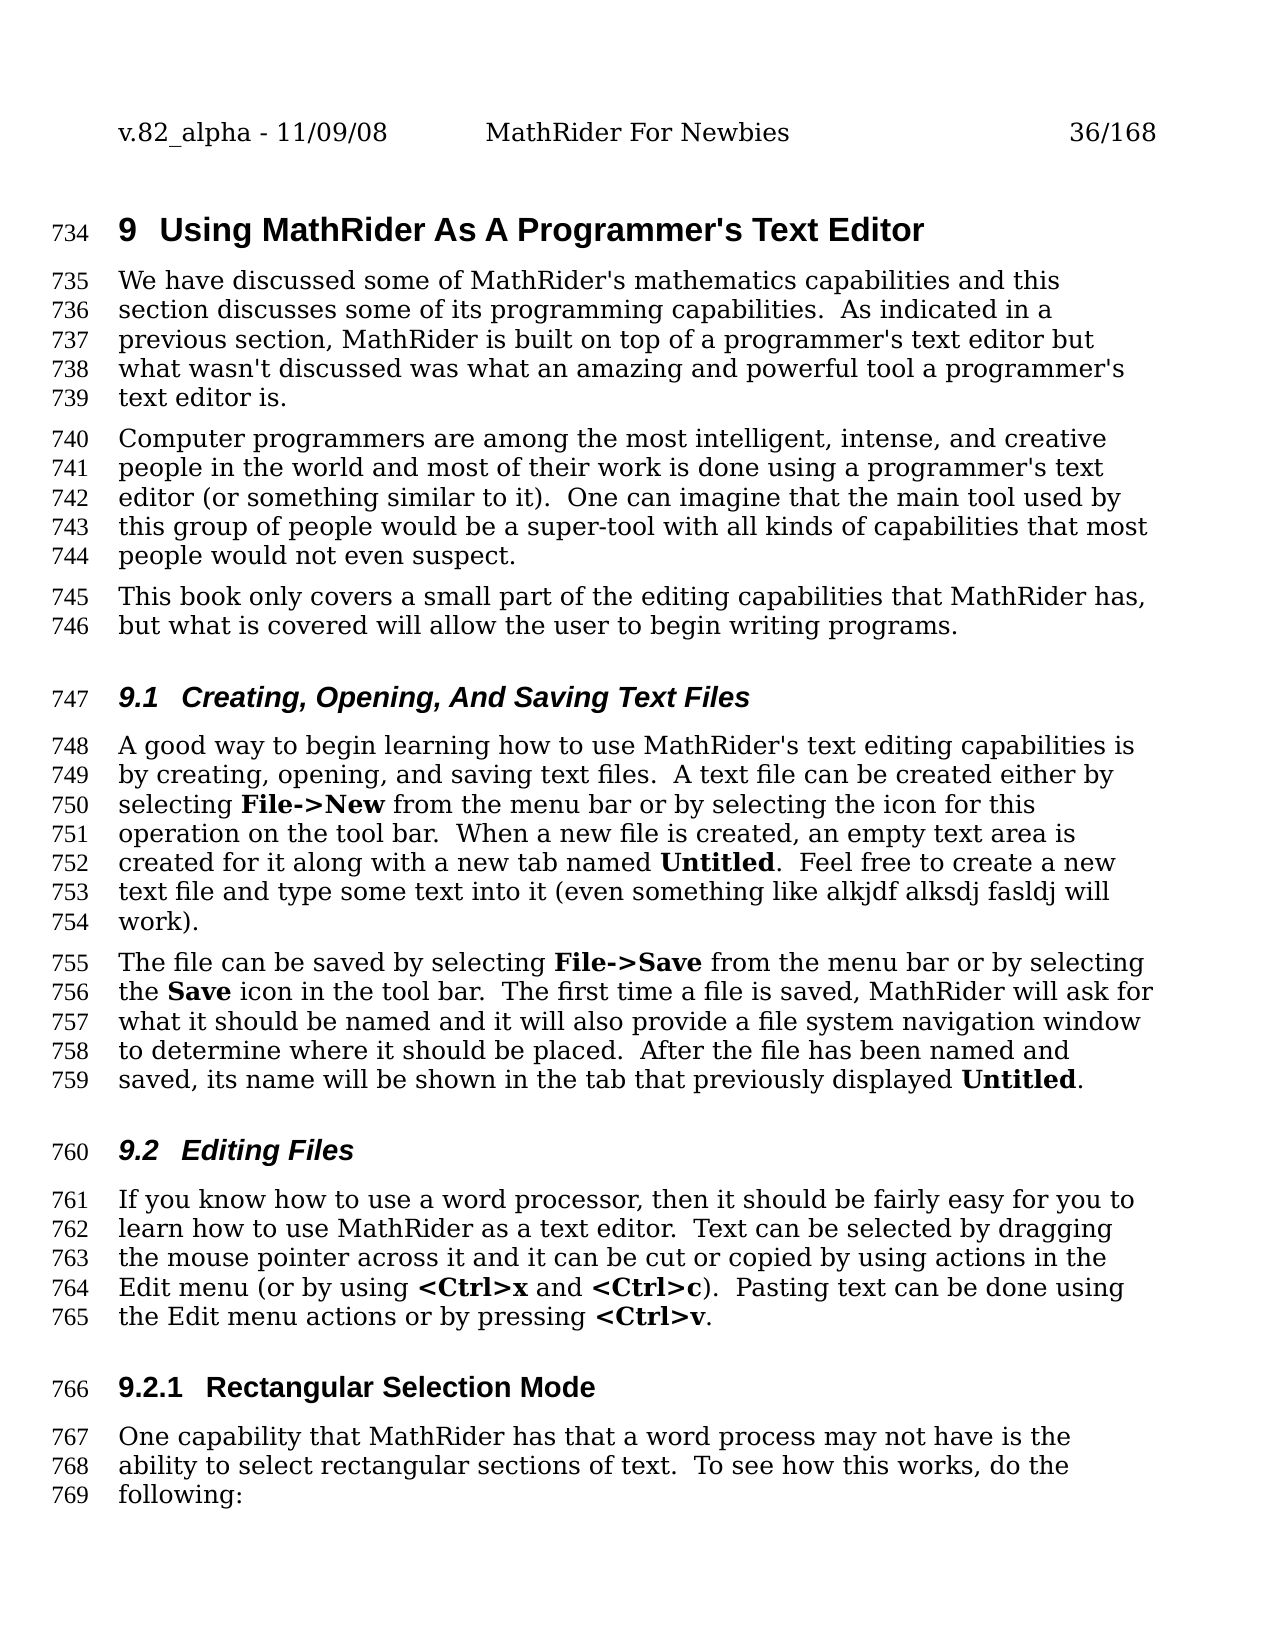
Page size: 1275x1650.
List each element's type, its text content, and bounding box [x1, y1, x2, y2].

subtitle Rectangular Selection Mode [118, 1370, 1157, 1404]
text If you know how to use a word processor, then it should be fairly easy for you to learn how to use MathRider as a text editor. Text can be selected by dragging the mouse pointer across it and it can be cut or copied by using actions in the Edit menu (or by using <Ctrl>x and <Ctrl>c). Pasting text can be done using the Edit menu actions or by pressing <Ctrl>v. [118, 1185, 1157, 1331]
text A good way to begin learning how to use MathRider's text editing capabilities is by creating, opening, and saving text files. A text file can be created either by selecting File->New from the menu bar or by selecting the icon for this operation on the tool bar. When a new file is created, an empty text area is created for it along with a new tab named Untitled. Feel free to create a new text file and type some text into it (even something like alkjdf alksdj fasldj will work). [118, 731, 1157, 936]
text Computer programmers are among the most intelligent, intense, and creative people in the world and most of their work is done using a programmer's text editor (or something similar to it). One can imagine that the main tool used by this group of people would be a super-tool with all kinds of capabilities that most people would not even suspect. [118, 424, 1157, 570]
subtitle Editing Files [118, 1133, 1157, 1167]
subtitle Creating, Opening, And Saving Text Files [118, 680, 1157, 713]
text We have discussed some of MathRider's mathematics capabilities and this section discusses some of its programming capabilities. As indicated in a previous section, MathRider is built on top of a programmer's text editor but what wasn't discussed was what an amazing and powerful tool a programmer's text editor is. [118, 266, 1157, 412]
text This book only covers a small part of the editing capabilities that MathRider has, but what is covered will allow the user to begin writing programs. [118, 582, 1157, 641]
text The file can be saved by selecting File->Save from the menu bar or by selecting the Save icon in the tool bar. The first time a file is saved, MathRider will ask for what it should be named and it will also provide a file system navigation window to determine where it should be placed. After the file has been named and saved, its name will be shown in the tab that previously displayed Untitled. [118, 948, 1157, 1094]
text One capability that MathRider has that a word process may not have is the ability to select rectangular sections of text. To see how this works, do the following: [118, 1422, 1157, 1509]
subtitle Using MathRider As A Programmer's Text Editor [118, 210, 1157, 248]
